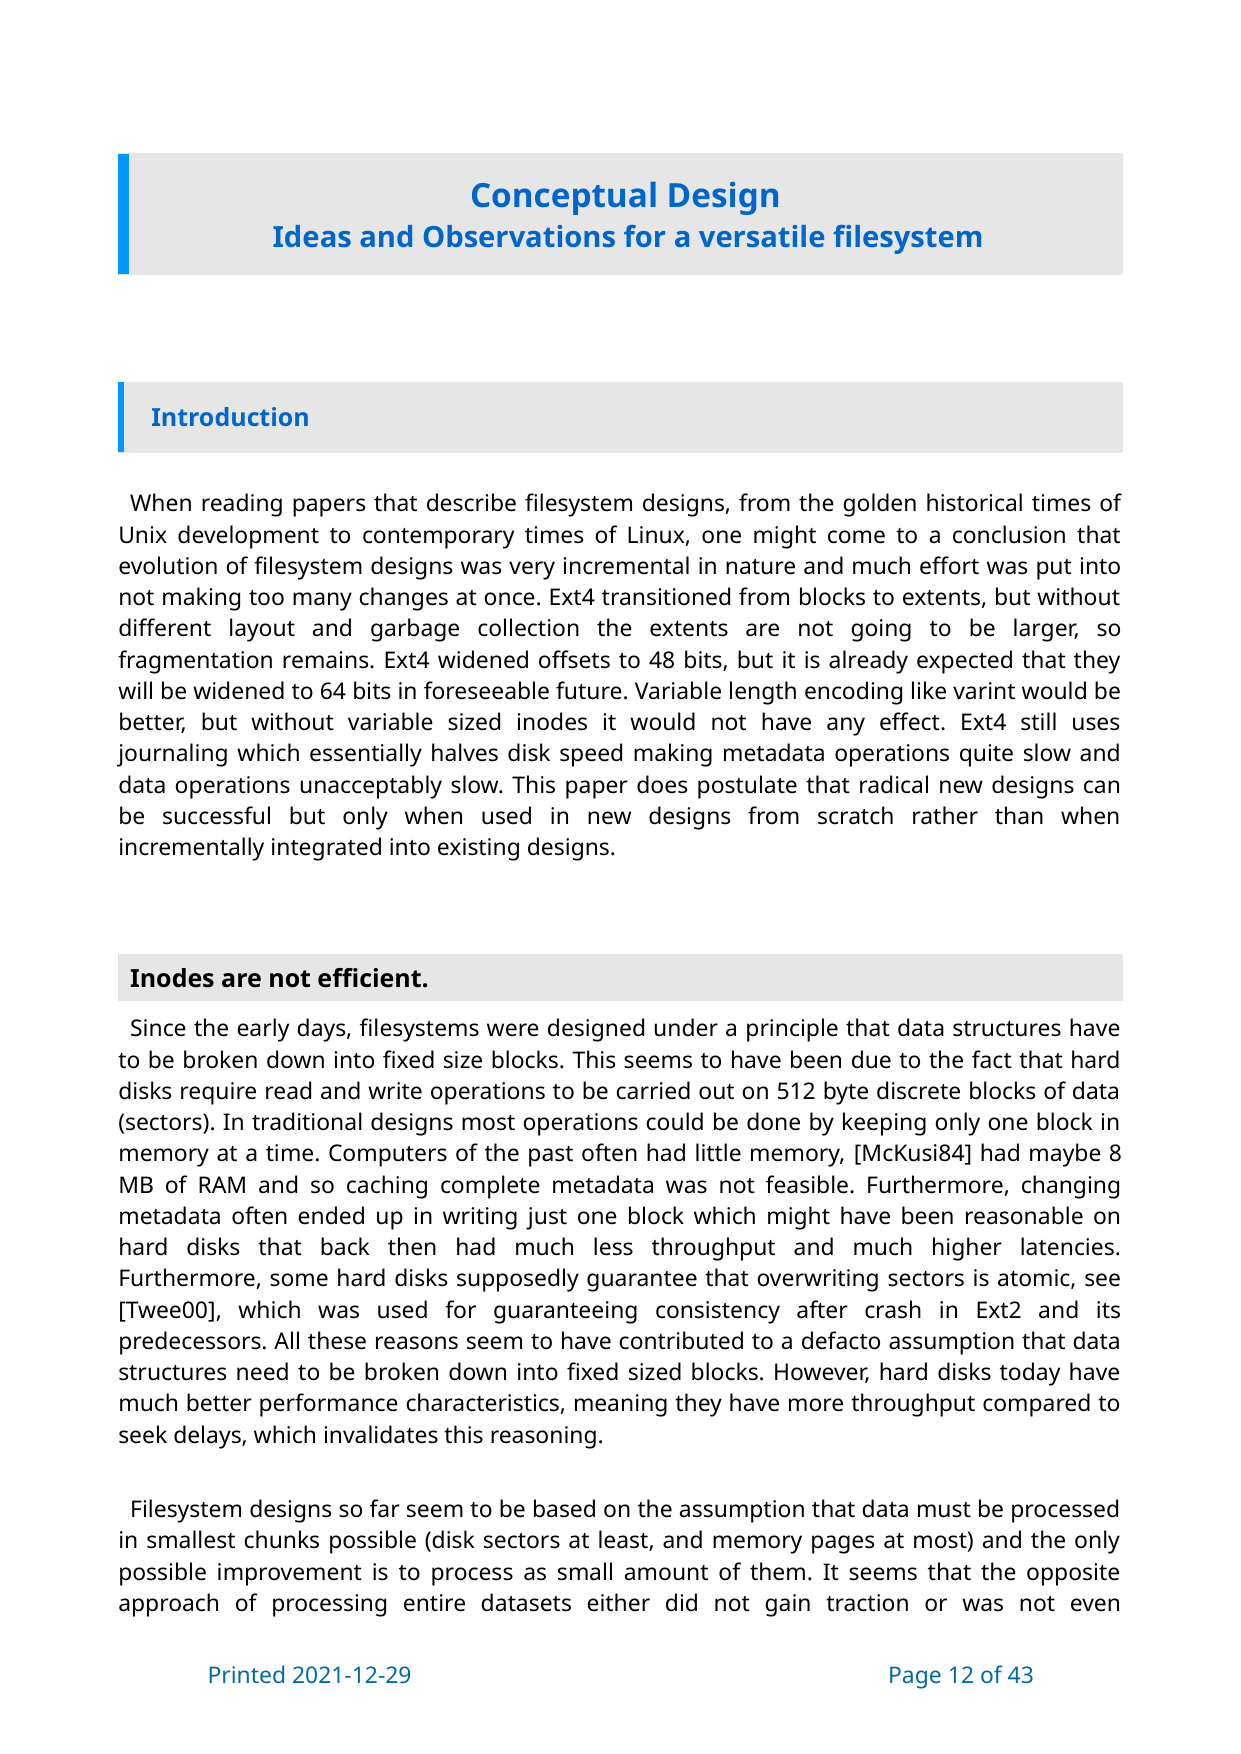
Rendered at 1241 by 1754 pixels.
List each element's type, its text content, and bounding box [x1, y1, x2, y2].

subtitle Inodes are not efficient. [119, 956, 1122, 1000]
text Since the early days, filesystems were designed under a principle that data structures have to be broken down into fixed size blocks. This seems to have been due to the fact that hard disks require read and write operations to be carried out on 512 byte discrete blocks of data (sectors). In traditional designs most operations could be done by keeping only one block in memory at a time. Computers of the past often had little memory, [McKusi84] had maybe 8 MB of RAM and so caching complete metadata was not feasible. Furthermore, changing metadata often ended up in writing just one block which might have been reasonable on hard disks that back then had much less throughput and much higher latencies. Furthermore, some hard disks supposedly guarantee that overwriting sectors is atomic, see [Twee00], which was used for guaranteeing consistency after crash in Ext2 and its predecessors. All these reasons seem to have contributed to a defacto assumption that data structures need to be broken down into fixed sized blocks. However, hard disks today have much better performance characteristics, meaning they have more throughput compared to seek delays, which invalidates this reasoning. [118, 1012, 1122, 1450]
text Filesystem designs so far seem to be based on the assumption that data must be processed in smallest chunks possible (disk sectors at least, and memory pages at most) and the only possible improvement is to process as small amount of them. It seems that the opposite approach of processing entire datasets either did not gain traction or was not even [118, 1493, 1122, 1618]
subtitle Conceptual Design Ideas and Observations for a versatile filesystem [129, 155, 1122, 274]
subtitle Introduction [124, 383, 1122, 452]
text When reading papers that describe filesystem designs, from the golden historical times of Unix development to contemporary times of Linux, one might come to a conclusion that evolution of filesystem designs was very incremental in nature and much effort was put into not making too many changes at once. Ext4 transitioned from blocks to extents, but without different layout and garbage collection the extents are not going to be larger, so fragmentation remains. Ext4 widened offsets to 48 bits, but it is already expected that they will be widened to 64 bits in foreseeable future. Variable length encoding like varint would be better, but without variable sized inodes it would not have any effect. Ext4 still uses journaling which essentially halves disk speed making metadata operations quite slow and data operations unacceptably slow. This paper does postulate that radical new designs can be successful but only when used in new designs from scratch rather than when incrementally integrated into existing designs. [118, 487, 1122, 862]
